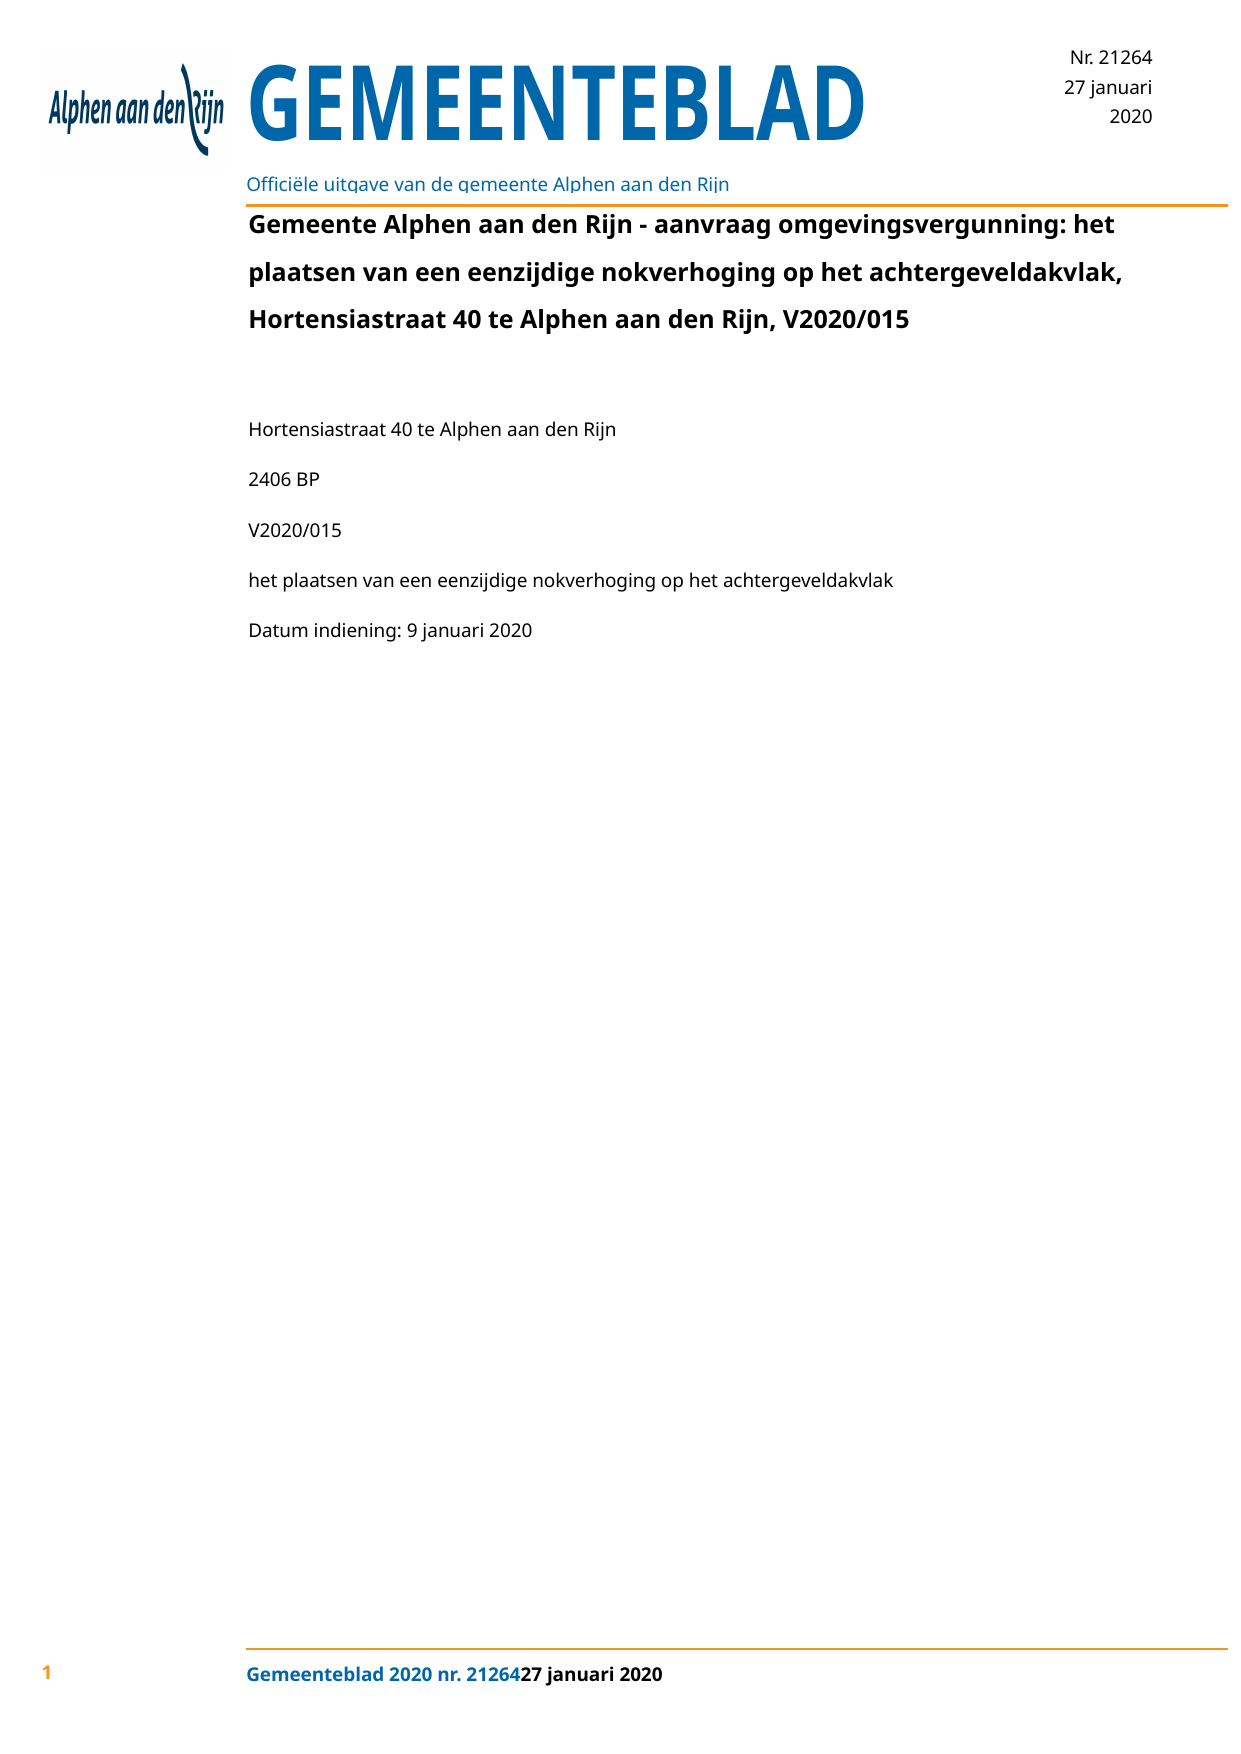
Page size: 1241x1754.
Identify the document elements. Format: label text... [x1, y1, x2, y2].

text 2406 BP [248, 466, 1152, 492]
text Gemeente Alphen aan den Rijn - aanvraag omgevingsvergunning: het plaatsen van een eenzijdige nokverhoging op het achtergeveldakvlak, Hortensiastraat 40 te Alphen aan den Rijn, V2020/015 [248, 207, 1152, 336]
text V2020/015 [248, 517, 1152, 542]
picture [41, 47, 231, 172]
text Hortensiastraat 40 te Alphen aan den Rijn [248, 416, 1152, 442]
text Datum indiening: 9 januari 2020 [248, 618, 1152, 643]
text het plaatsen van een eenzijdige nokverhoging op het achtergeveldakvlak [248, 567, 1152, 593]
